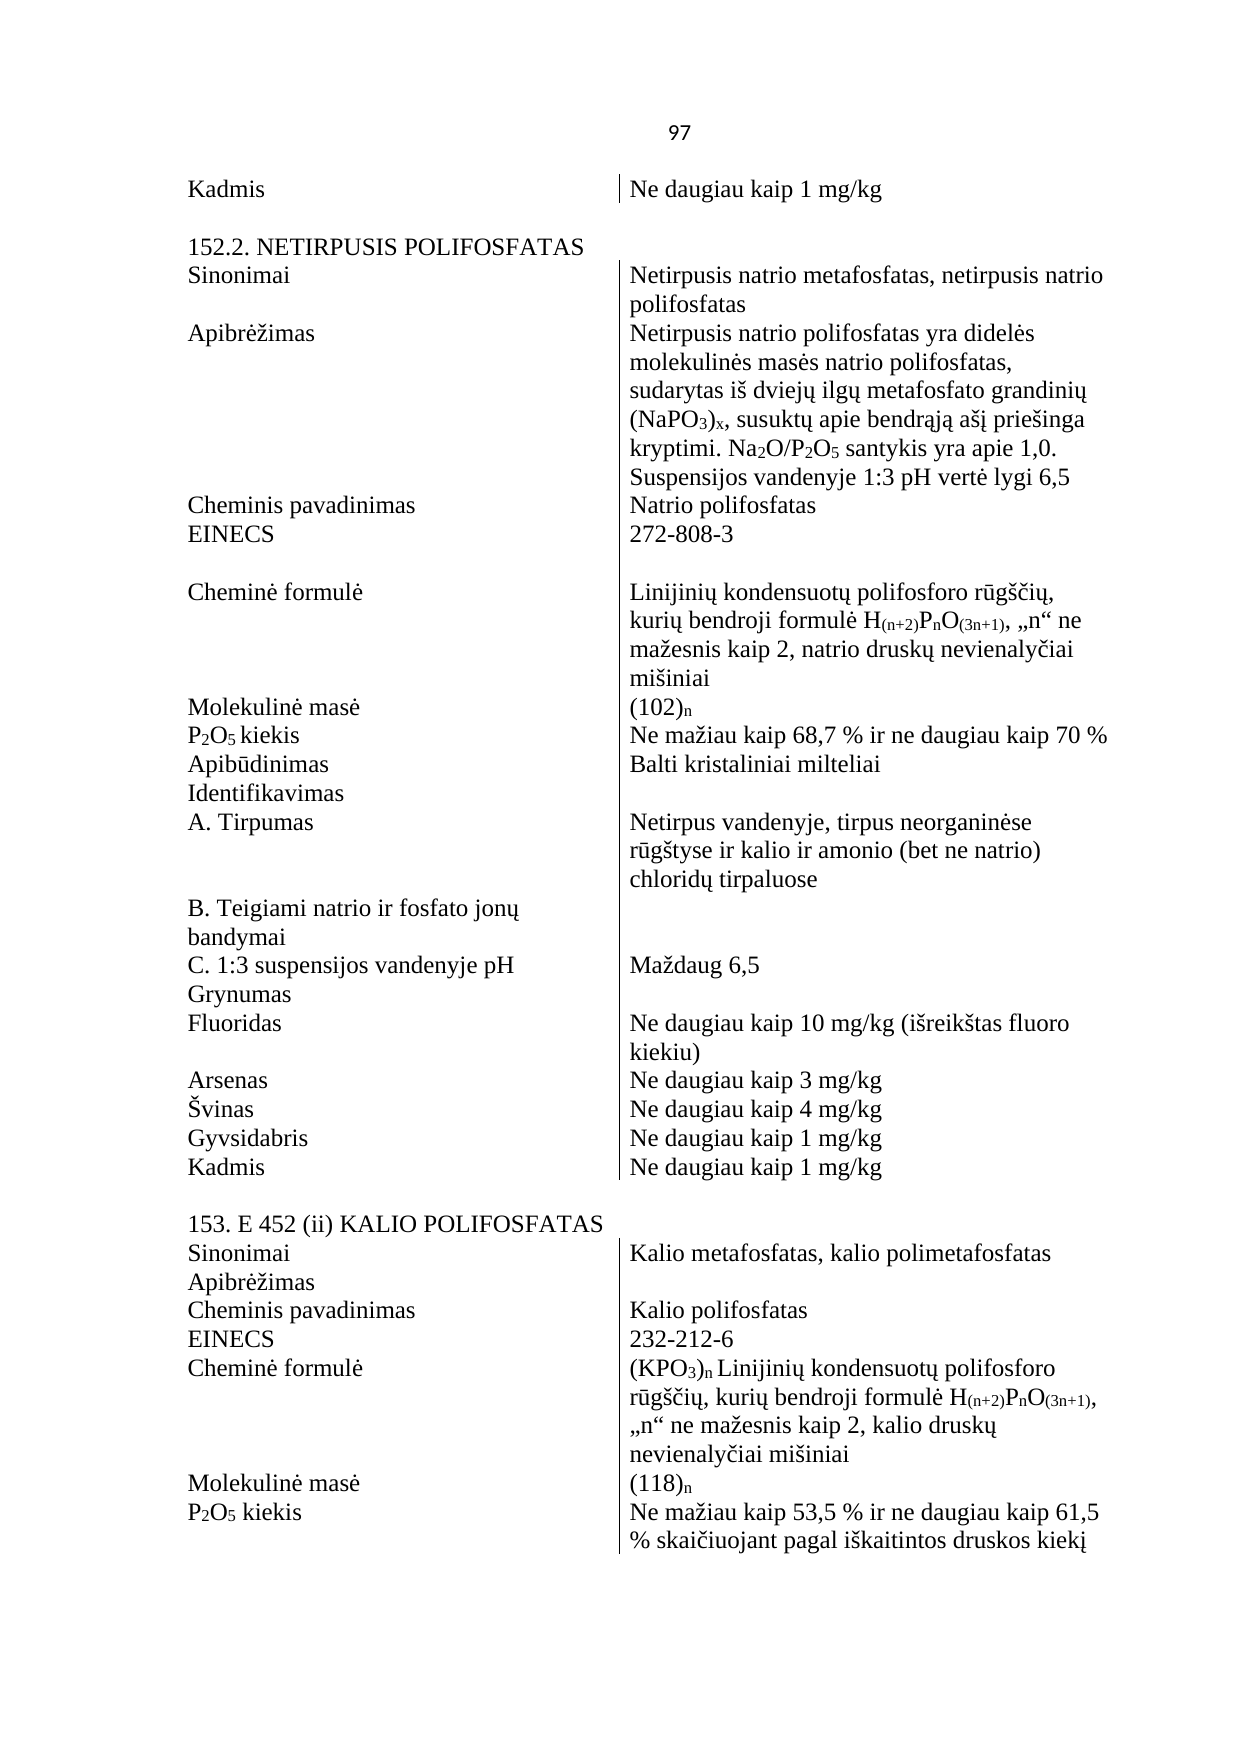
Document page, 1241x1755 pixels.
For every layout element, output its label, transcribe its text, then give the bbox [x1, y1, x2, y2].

table_cell Kalio metafosfatas, kalio polimetafosfatas [620, 1238, 1122, 1267]
table_cell Maždaug 6,5 [620, 950, 1122, 979]
table_cell Sinonimai [177, 260, 619, 318]
table_cell Netirpusis natrio metafosfatas, netirpusis natrio polifosfatas [620, 260, 1122, 318]
table_cell Linijinių kondensuotų polifosforo rūgščių, kurių bendroji formulė H(n+2)PnO(3n+1), „n“ ne mažesnis kaip 2, natrio druskų nevienalyčiai mišiniai [620, 577, 1122, 692]
table_cell [620, 778, 1122, 807]
table_cell Kadmis [177, 1152, 619, 1180]
table_cell Natrio polifosfatas [620, 490, 1122, 519]
table_cell Ne daugiau kaip 1 mg/kg [620, 1152, 1122, 1180]
table_cell Apibrėžimas [177, 318, 619, 490]
table_cell Švinas [177, 1094, 619, 1123]
table_cell Ne daugiau kaip 1 mg/kg [620, 174, 1122, 203]
table_cell Kadmis [177, 174, 619, 203]
table_cell 152.2. NetirpusIS polifosfatas [177, 203, 1122, 260]
table_cell Apibrėžimas [177, 1267, 619, 1295]
table_cell P2O5 kiekis [177, 1497, 619, 1554]
table_header 153. E 452 (ii) KALIO POLIFOSFATAS [177, 1209, 1122, 1238]
table_cell [620, 979, 1122, 1008]
table_cell Kalio polifosfatas [620, 1295, 1122, 1324]
table_cell 232-212-6 [620, 1324, 1122, 1353]
table_cell Arsenas [177, 1065, 619, 1094]
table_cell Ne daugiau kaip 1 mg/kg [620, 1123, 1122, 1152]
table_cell (118)n [620, 1468, 1122, 1497]
table_cell [620, 893, 1122, 950]
table_cell P2O5 kiekis [177, 720, 619, 749]
table_cell Gyvsidabris [177, 1123, 619, 1152]
table_cell Apibūdinimas [177, 749, 619, 778]
table_cell Ne daugiau kaip 3 mg/kg [620, 1065, 1122, 1094]
table_cell Molekulinė masė [177, 1468, 619, 1497]
table_cell (102)n [620, 692, 1122, 720]
table_cell Netirpusis natrio polifosfatas yra didelės molekulinės masės natrio polifosfatas, sudarytas iš dviejų ilgų metafosfato grandinių (NaPO3)x, susuktų apie bendrąją ašį priešinga kryptimi. Na2O/P2O5 santykis yra apie 1,0. Suspensijos vandenyje 1:3 pH vertė lygi 6,5 [620, 318, 1122, 490]
table_cell B. Teigiami natrio ir fosfato jonų bandymai [177, 893, 619, 950]
table_cell EINECS [177, 519, 619, 577]
table_cell Cheminė formulė [177, 1353, 619, 1468]
table_cell Ne daugiau kaip 4 mg/kg [620, 1094, 1122, 1123]
table_cell Identifikavimas [177, 778, 619, 807]
table_cell Netirpus vandenyje, tirpus neorganinėse rūgštyse ir kalio ir amonio (bet ne natrio) chloridų tirpaluose [620, 807, 1122, 893]
table_cell Grynumas [177, 979, 619, 1008]
table_cell Sinonimai [177, 1238, 619, 1267]
table_cell EINECS [177, 1324, 619, 1353]
table_cell Ne mažiau kaip 53,5 % ir ne daugiau kaip 61,5 % skaičiuojant pagal iškaitintos druskos kiekį [620, 1497, 1122, 1554]
table_cell Fluoridas [177, 1008, 619, 1065]
table_cell Ne mažiau kaip 68,7 % ir ne daugiau kaip 70 % [620, 720, 1122, 749]
table_cell Molekulinė masė [177, 692, 619, 720]
table_cell 272-808-3 [620, 519, 1122, 577]
table_cell Cheminis pavadinimas [177, 490, 619, 519]
table_cell Cheminis pavadinimas [177, 1295, 619, 1324]
table_cell C. 1:3 suspensijos vandenyje pH [177, 950, 619, 979]
table_cell Balti kristaliniai milteliai [620, 749, 1122, 778]
table_cell Cheminė formulė [177, 577, 619, 692]
table_cell (KPO3)n Linijinių kondensuotų polifosforo rūgščių, kurių bendroji formulė H(n+2)PnO(3n+1), „n“ ne mažesnis kaip 2, kalio druskų nevienalyčiai mišiniai [620, 1353, 1122, 1468]
table_cell [620, 1267, 1122, 1295]
table_cell A. Tirpumas [177, 807, 619, 893]
table_cell Ne daugiau kaip 10 mg/kg (išreikštas fluoro kiekiu) [620, 1008, 1122, 1065]
